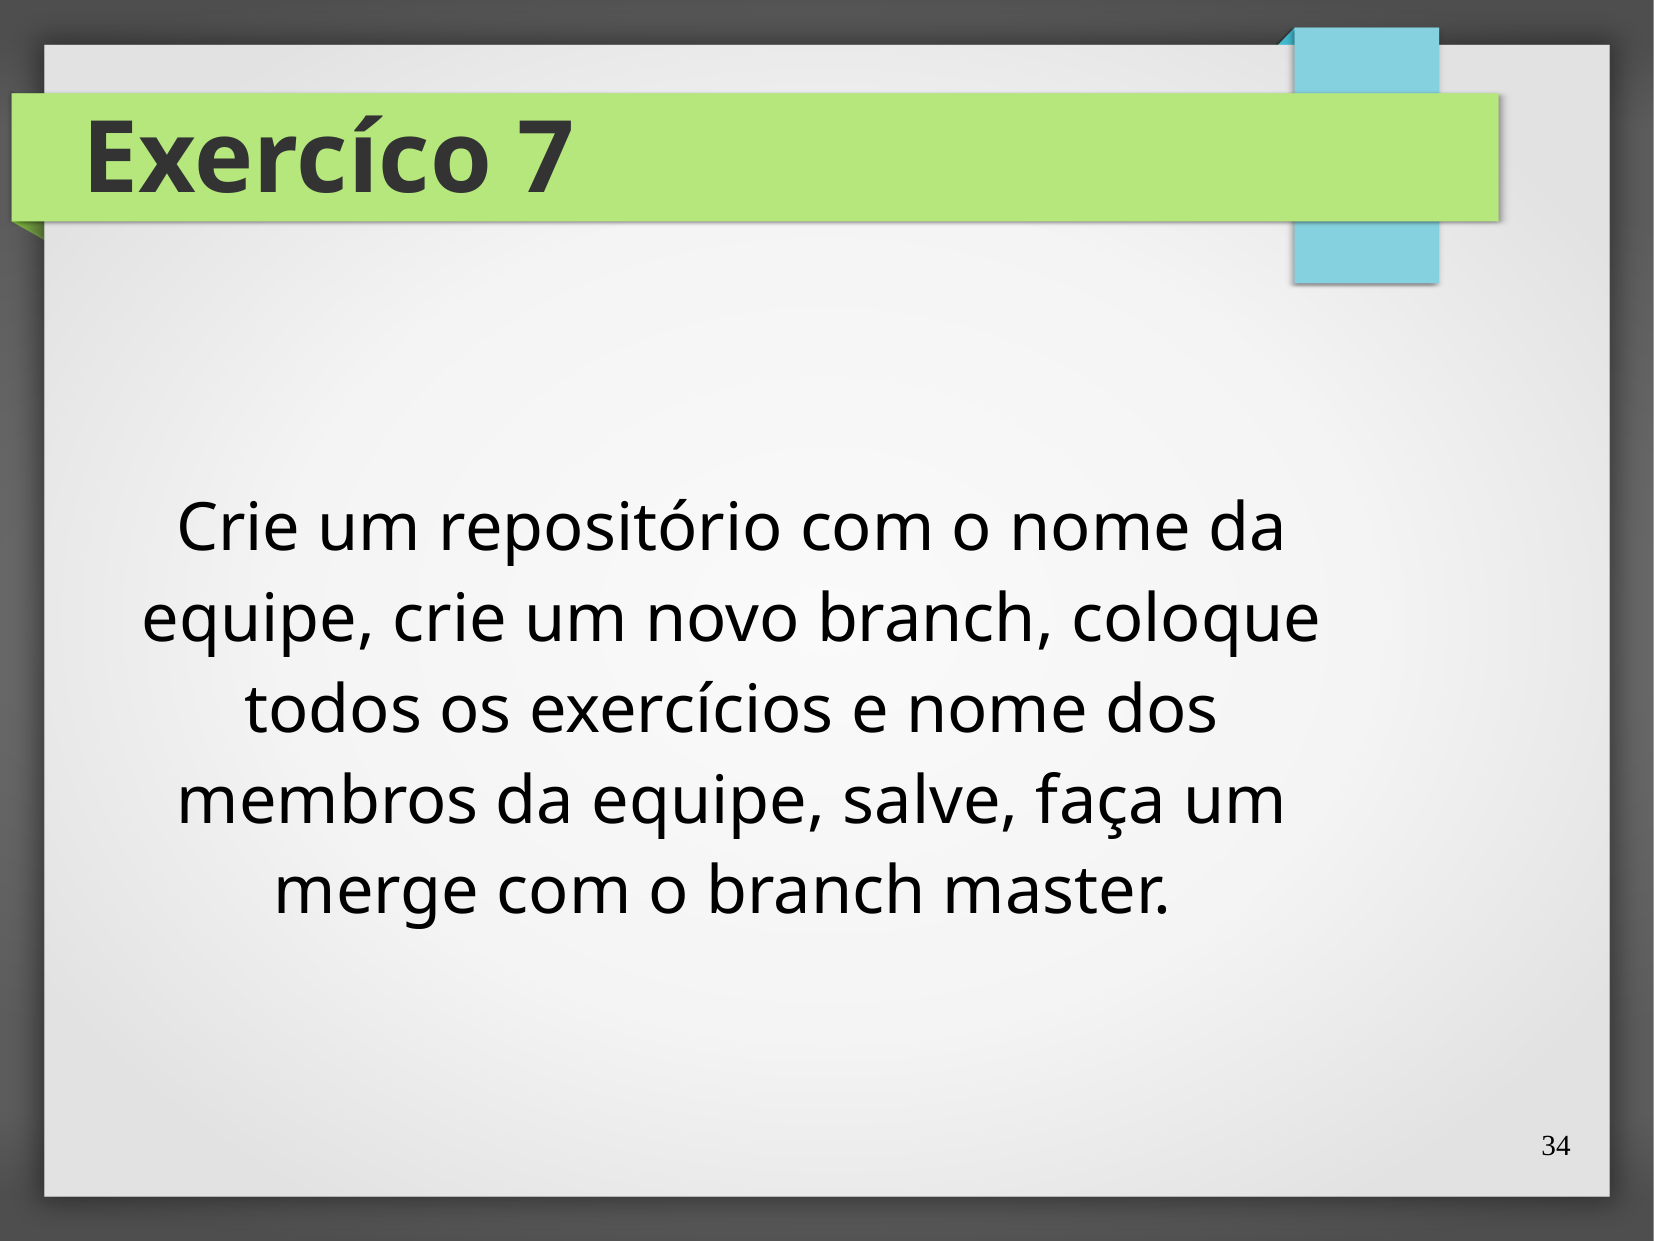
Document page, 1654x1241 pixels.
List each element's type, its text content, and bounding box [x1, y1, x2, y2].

subtitle Crie um repositório com o nome da equipe, crie um novo branch, coloque todos os exercícios e nome dos membros da equipe, salve, faça um merge com o branch master. [141, 384, 1323, 1029]
title Exercíco 7 [82, 37, 1264, 270]
picture [0, 0, 1654, 1241]
